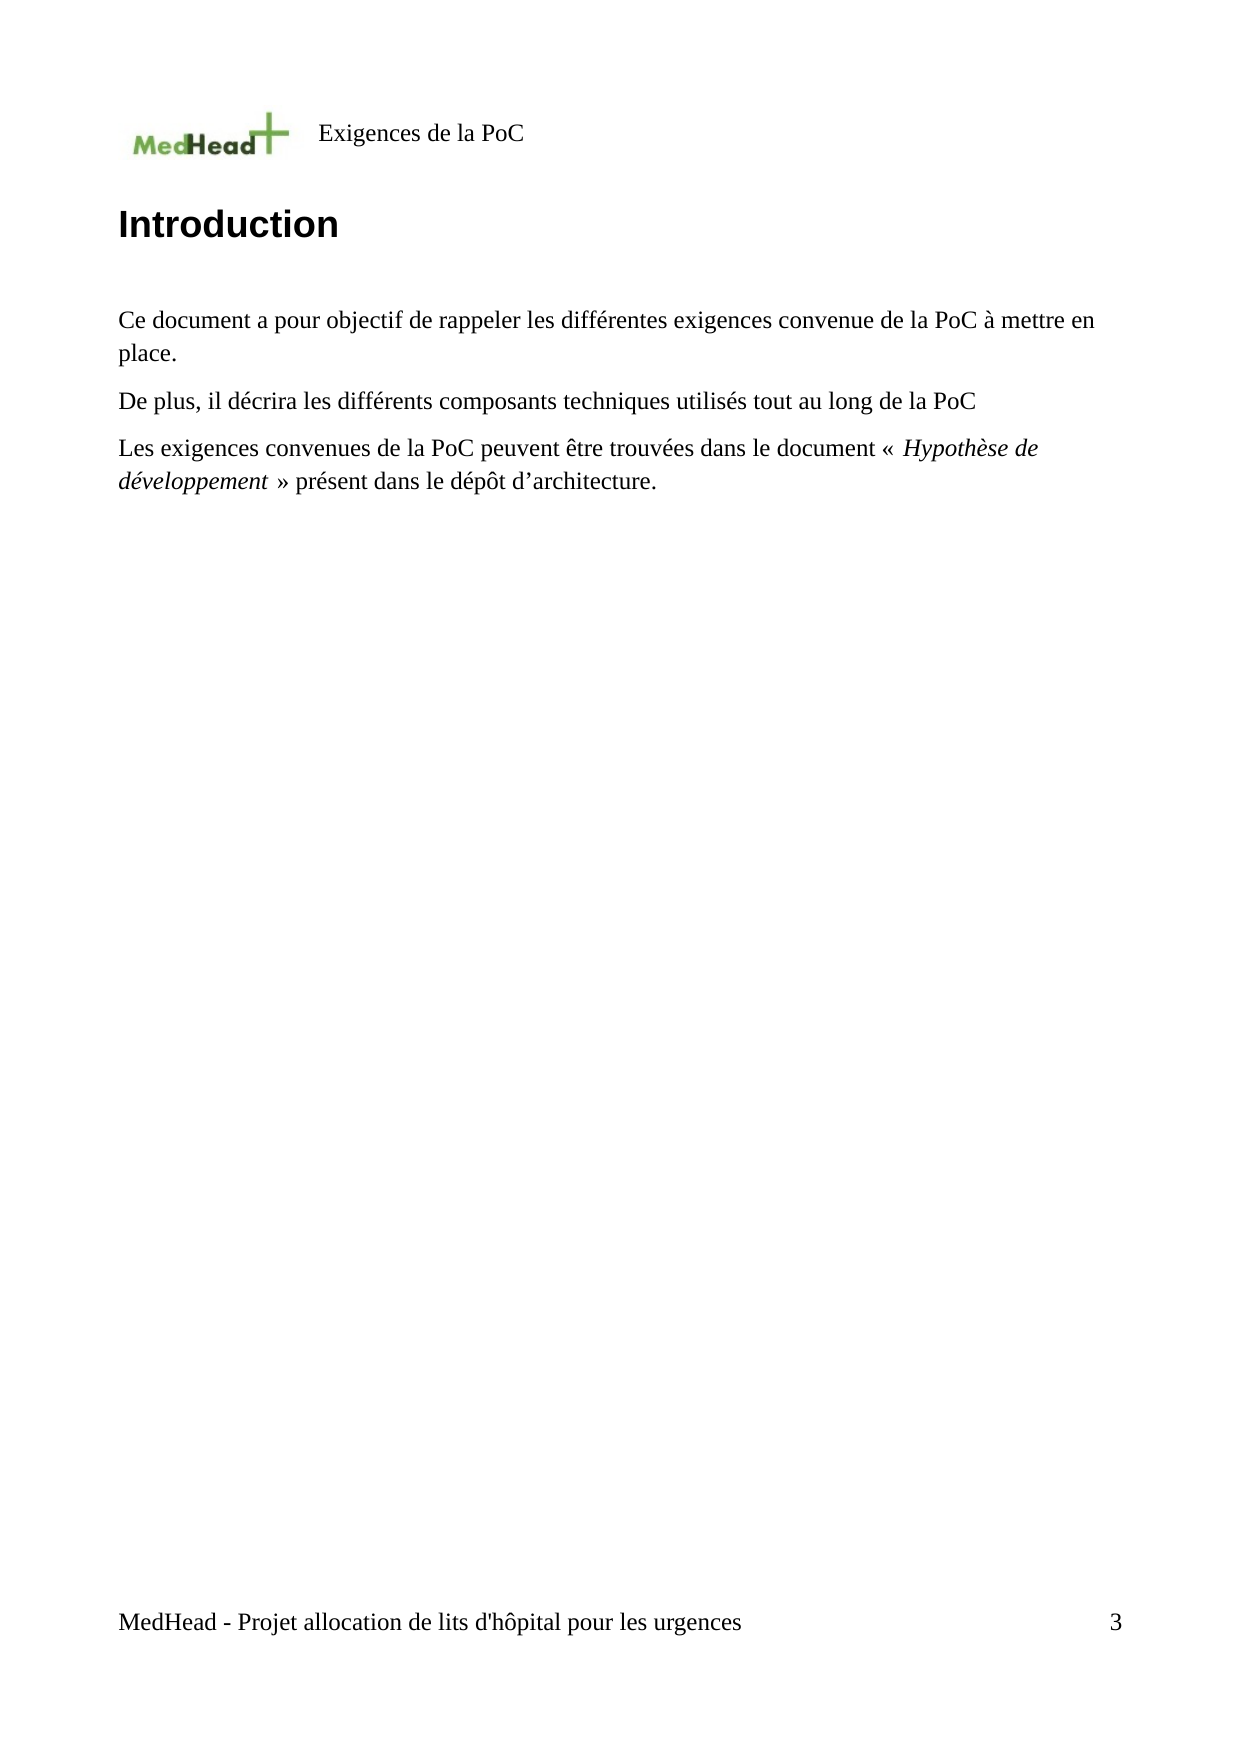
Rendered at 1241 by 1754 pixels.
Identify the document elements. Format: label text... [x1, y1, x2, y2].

text Ce document a pour objectif de rappeler les différentes exigences convenue de la PoC à mettre en place. [118, 305, 1122, 367]
picture [118, 105, 305, 160]
text Les exigences convenues de la PoC peuvent être trouvées dans le document « Hypothèse de développement » présent dans le dépôt d’architecture. [118, 433, 1122, 495]
subtitle Introduction [118, 201, 1122, 245]
text De plus, il décrira les différents composants techniques utilisés tout au long de la PoC [118, 386, 1122, 414]
